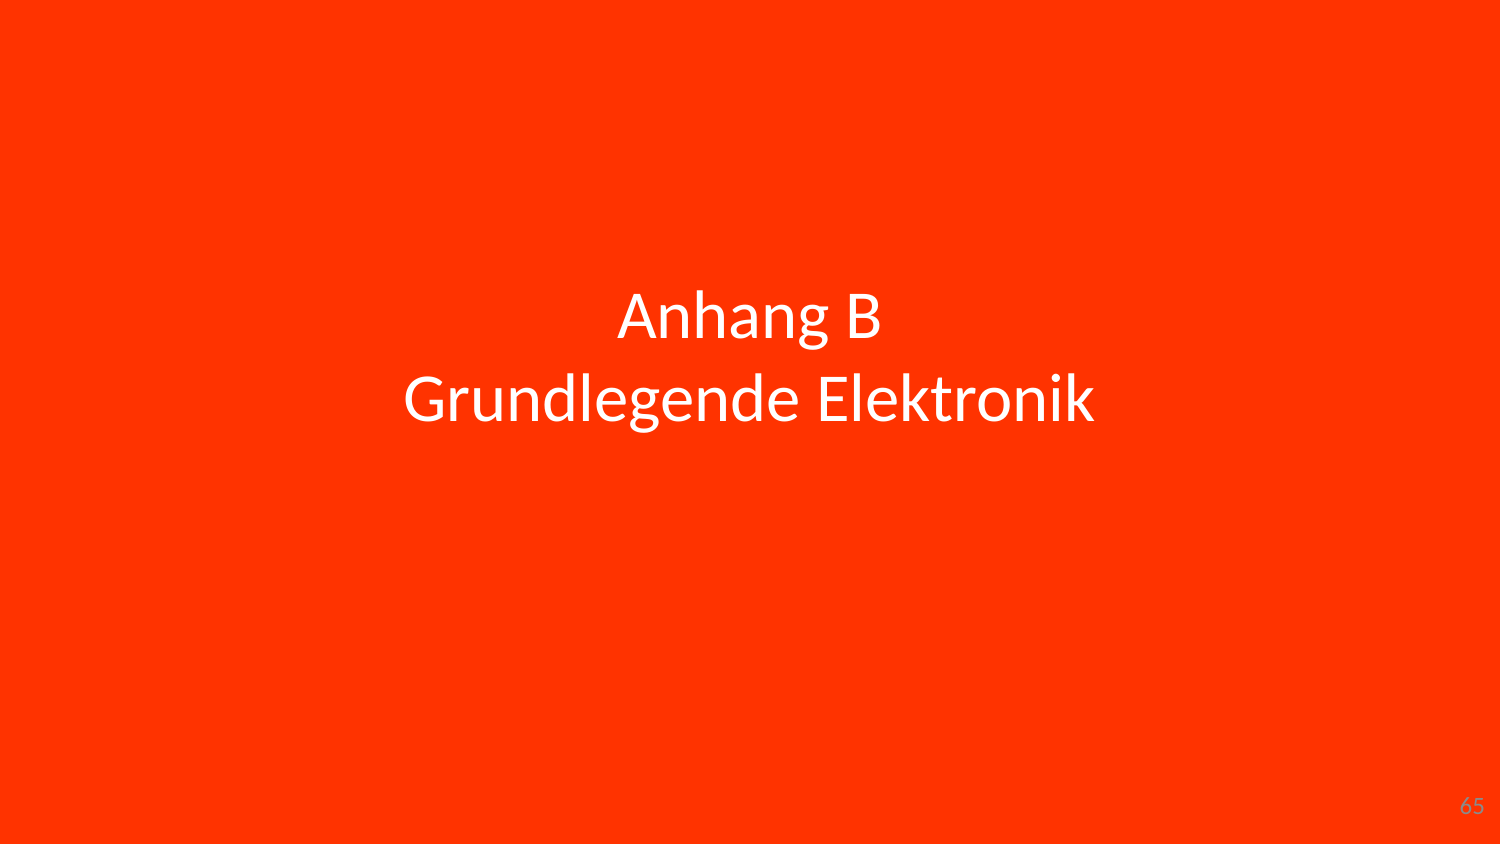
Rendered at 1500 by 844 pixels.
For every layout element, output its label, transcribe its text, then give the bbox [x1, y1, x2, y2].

title Anhang B Grundlegende Elektronik [112, 262, 1388, 443]
slide_number [1415, 782, 1500, 828]
